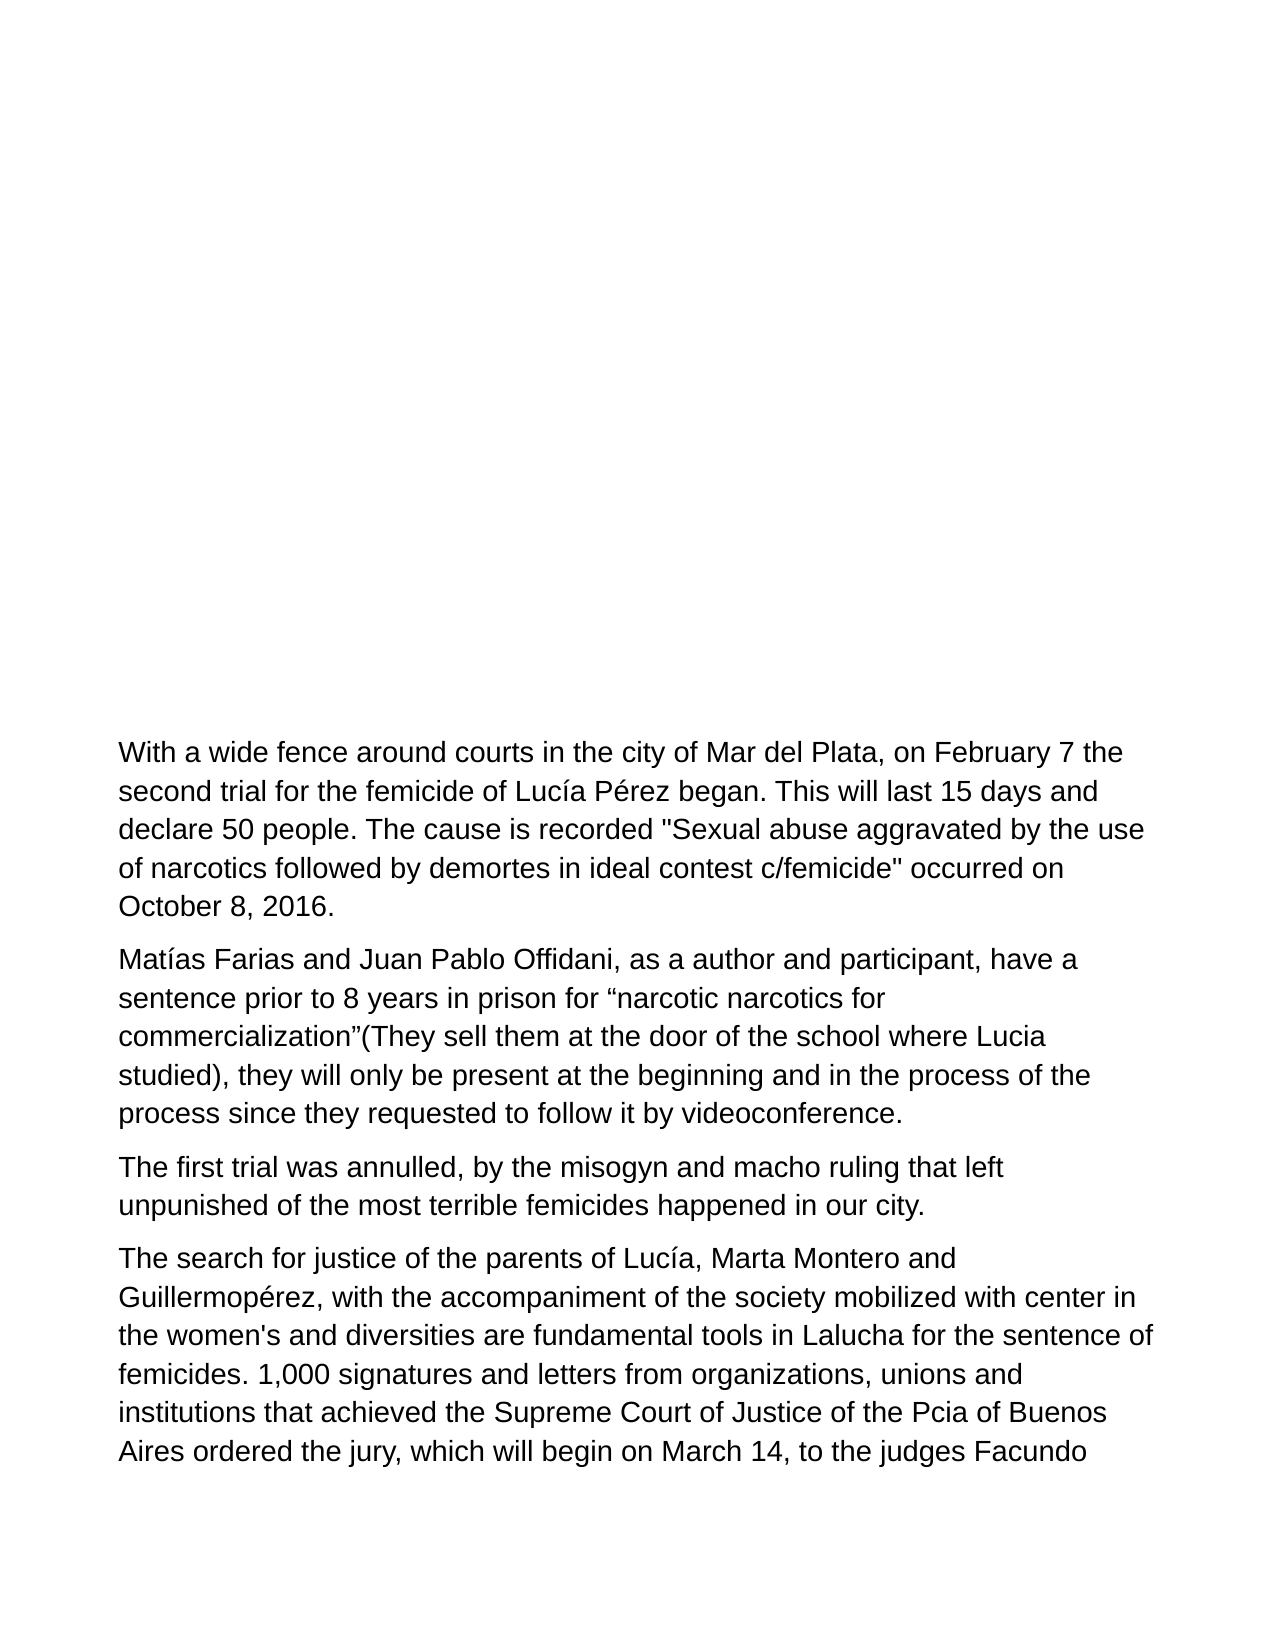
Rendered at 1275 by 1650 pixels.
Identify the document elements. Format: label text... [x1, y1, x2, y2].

text Matías Farias and Juan Pablo Offidani, as a author and participant, have a sentence prior to 8 years in prison for “narcotic narcotics for commercialization”(They sell them at the door of the school where Lucia studied), they will only be present at the beginning and in the process of the process since they requested to follow it by videoconference. [118, 942, 1157, 1130]
text With a wide fence around courts in the city of Mar del Plata, on February 7 the second trial for the femicide of Lucía Pérez began. This will last 15 days and declare 50 people. The cause is recorded "Sexual abuse aggravated by the use of narcotics followed by demortes in ideal contest c/femicide" occurred on October 8, 2016. [118, 118, 1157, 923]
text The search for justice of the parents of Lucía, Marta Montero and Guillermopérez, with the accompaniment of the society mobilized with center in the women's and diversities are fundamental tools in Lalucha for the sentence of femicides. 1,000 signatures and letters from organizations, unions and institutions that achieved the Supreme Court of Justice of the Pcia of Buenos Aires ordered the jury, which will begin on March 14, to the judges Facundo [118, 1241, 1157, 1467]
text The first trial was annulled, by the misogyn and macho ruling that left unpunished of the most terrible femicides happened in our city. [118, 1149, 1157, 1222]
